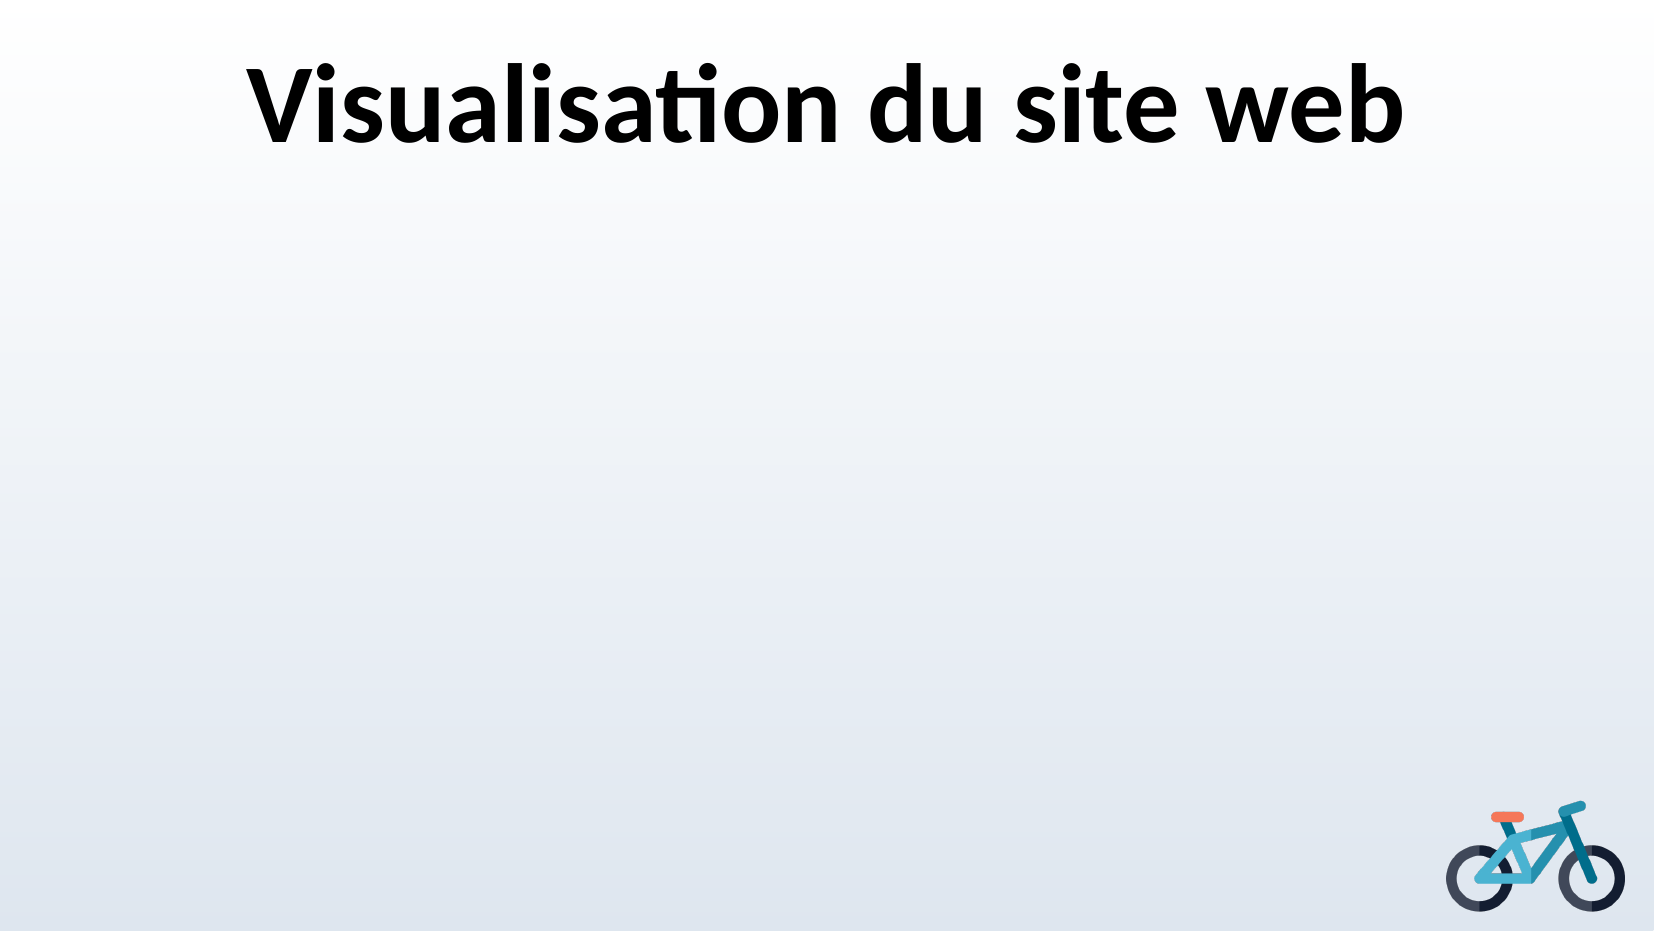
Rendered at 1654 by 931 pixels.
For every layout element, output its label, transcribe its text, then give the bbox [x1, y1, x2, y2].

picture [1446, 767, 1625, 931]
title Visualisation du site web [82, 37, 1571, 193]
